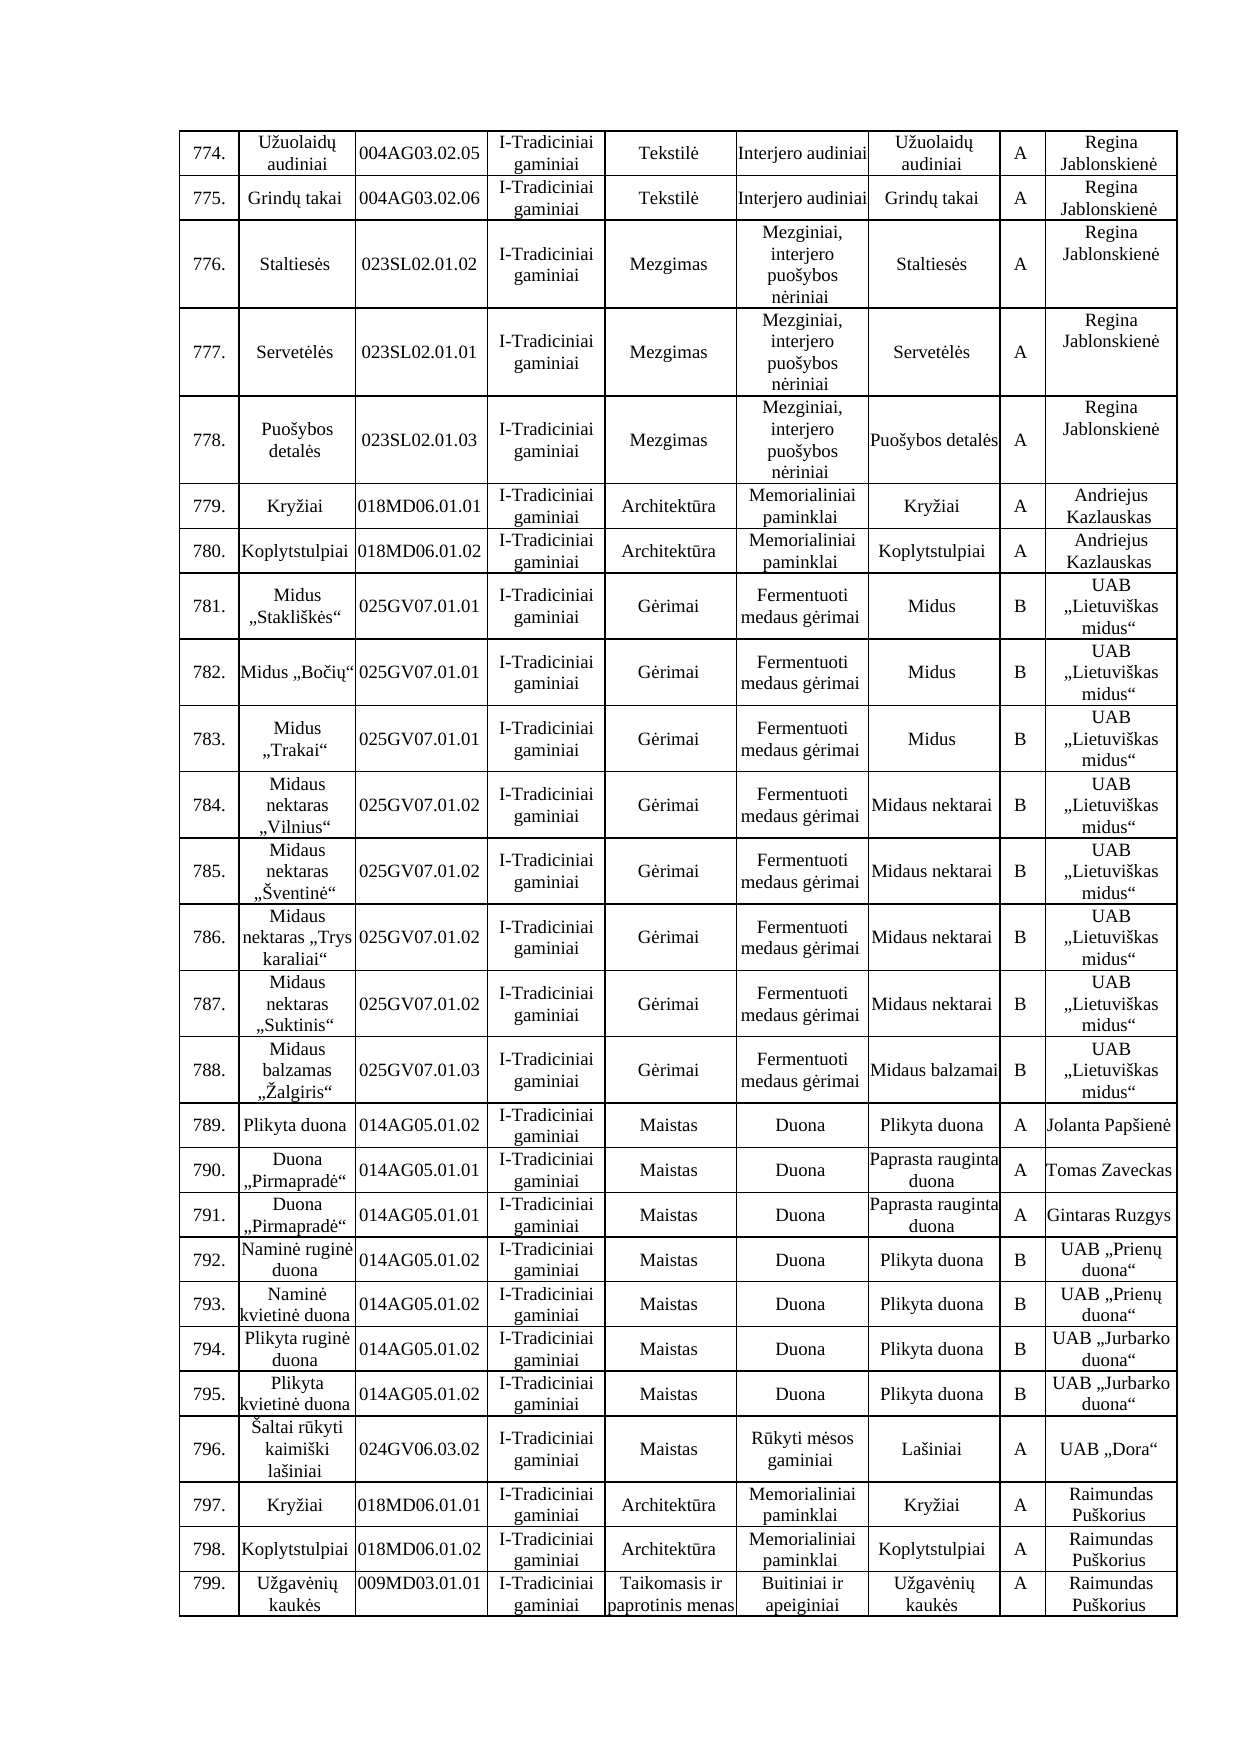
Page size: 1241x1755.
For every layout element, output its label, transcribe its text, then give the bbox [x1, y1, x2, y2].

table_cell [175, 219, 179, 307]
table_cell [175, 130, 179, 174]
table_cell Plikyta duona [869, 1282, 999, 1326]
table_cell Kryžiai [869, 484, 999, 527]
table_cell Plikyta duona [869, 1238, 999, 1281]
table_cell A [1001, 529, 1045, 572]
table_cell I-Tradiciniai gaminiai [488, 1238, 604, 1281]
table_cell [175, 837, 179, 903]
table_cell I-Tradiciniai gaminiai [488, 1527, 604, 1571]
table_cell Tomas Zaveckas [1046, 1148, 1176, 1191]
table_cell [175, 1326, 179, 1370]
table_cell Andriejus Kazlauskas [1046, 484, 1176, 527]
table_cell [175, 970, 179, 1036]
table_cell [175, 903, 179, 969]
table_cell Gėrimai [606, 905, 736, 969]
table_cell [175, 1236, 179, 1281]
table_cell Koplytstulpiai [240, 1527, 355, 1571]
table_cell I-Tradiciniai gaminiai [488, 221, 604, 307]
table_cell Raimundas Puškorius [1046, 1572, 1176, 1615]
table_cell [175, 1147, 179, 1191]
table_cell I-Tradiciniai gaminiai [488, 132, 604, 174]
table_cell Maistas [606, 1327, 736, 1370]
table_cell Tekstilė [606, 176, 736, 219]
table_cell A [1001, 484, 1045, 527]
table_cell I-Tradiciniai gaminiai [488, 1327, 604, 1370]
table_cell 025GV07.01.01 [356, 706, 487, 771]
table_cell Duona [737, 1193, 868, 1236]
table_cell [1178, 1571, 1182, 1615]
table_cell 781. [180, 574, 238, 638]
table_cell 790. [180, 1148, 238, 1191]
table_cell Regina Jablonskienė [1046, 397, 1176, 483]
table_cell Plikyta duona [869, 1104, 999, 1147]
table_cell 023SL02.01.02 [356, 221, 487, 307]
table_cell A [1001, 309, 1045, 395]
table_cell Midaus nektaras „Suktinis“ [240, 971, 355, 1036]
table_cell UAB „Lietuviškas midus“ [1046, 905, 1176, 969]
table_cell [1178, 219, 1182, 307]
table_cell [1178, 1191, 1182, 1236]
table_cell A [1001, 132, 1045, 174]
table_cell I-Tradiciniai gaminiai [488, 309, 604, 395]
table_cell [175, 771, 179, 837]
table_cell [1178, 528, 1182, 572]
table_cell 018MD06.01.02 [356, 1527, 487, 1571]
table_cell Gintaras Ruzgys [1046, 1193, 1176, 1236]
table_cell Lašiniai [869, 1417, 999, 1481]
table_cell Užuolaidų audiniai [240, 132, 355, 174]
table_cell 786. [180, 905, 238, 969]
table_cell 794. [180, 1327, 238, 1370]
table_cell Mezginiai, interjero puošybos nėriniai [737, 397, 868, 483]
table_cell Midaus nektarai [869, 772, 999, 837]
table_cell 025GV07.01.03 [356, 1037, 487, 1102]
table_cell Maistas [606, 1193, 736, 1236]
table_cell Grindų takai [869, 176, 999, 219]
table_cell [1178, 307, 1182, 395]
table_cell A [1001, 1572, 1045, 1615]
table_cell [175, 705, 179, 771]
table_cell [1178, 175, 1182, 219]
table_cell Mezgimas [606, 309, 736, 395]
table_cell Mezginiai, interjero puošybos nėriniai [737, 221, 868, 307]
table_cell B [1001, 971, 1045, 1036]
table_cell Šaltai rūkyti kaimiški lašiniai [240, 1417, 355, 1481]
table_cell Midus „Stakliškės“ [240, 574, 355, 638]
table_cell I-Tradiciniai gaminiai [488, 772, 604, 837]
table_cell [1178, 1236, 1182, 1281]
table_cell 025GV07.01.01 [356, 574, 487, 638]
table_cell [175, 483, 179, 527]
table_cell I-Tradiciniai gaminiai [488, 397, 604, 483]
table_cell Duona „Pirmapradė“ [240, 1148, 355, 1191]
table_cell I-Tradiciniai gaminiai [488, 1193, 604, 1236]
table_cell Memorialiniai paminklai [737, 484, 868, 527]
table_cell 009MD03.01.01 [356, 1572, 487, 1615]
table_cell 778. [180, 397, 238, 483]
table_cell [175, 1281, 179, 1326]
table_cell 784. [180, 772, 238, 837]
table_cell I-Tradiciniai gaminiai [488, 176, 604, 219]
table_cell 797. [180, 1483, 238, 1526]
table_cell UAB „Lietuviškas midus“ [1046, 1037, 1176, 1102]
table_cell Duona [737, 1238, 868, 1281]
table_cell A [1001, 1193, 1045, 1236]
table_cell B [1001, 1238, 1045, 1281]
table_cell Staltiesės [240, 221, 355, 307]
table_cell Regina Jablonskienė [1046, 221, 1176, 307]
table_cell I-Tradiciniai gaminiai [488, 905, 604, 969]
table_cell Plikyta kvietinė duona [240, 1372, 355, 1415]
table_cell Plikyta ruginė duona [240, 1327, 355, 1370]
table_cell 795. [180, 1372, 238, 1415]
table_cell Memorialiniai paminklai [737, 1483, 868, 1526]
table_cell 018MD06.01.02 [356, 529, 487, 572]
table_cell Puošybos detalės [869, 397, 999, 483]
table_cell Maistas [606, 1282, 736, 1326]
table_cell I-Tradiciniai gaminiai [488, 640, 604, 704]
table_cell I-Tradiciniai gaminiai [488, 839, 604, 903]
table_cell Duona [737, 1104, 868, 1147]
table_cell [1178, 1036, 1182, 1102]
table_cell Tekstilė [606, 132, 736, 174]
table_cell Rūkyti mėsos gaminiai [737, 1417, 868, 1481]
table_cell Raimundas Puškorius [1046, 1483, 1176, 1526]
table_cell 777. [180, 309, 238, 395]
table_cell Maistas [606, 1238, 736, 1281]
table_cell [175, 1370, 179, 1415]
table_cell UAB „Lietuviškas midus“ [1046, 640, 1176, 704]
table_cell Midaus nektaras „Šventinė“ [240, 839, 355, 903]
table_cell Staltiesės [869, 221, 999, 307]
table_cell Midaus balzamai [869, 1037, 999, 1102]
table_cell 018MD06.01.01 [356, 1483, 487, 1526]
table_cell [1178, 1147, 1182, 1191]
table_cell Užgavėnių kaukės [869, 1572, 999, 1615]
table_cell 785. [180, 839, 238, 903]
table_cell 025GV07.01.02 [356, 839, 487, 903]
table_cell Architektūra [606, 1483, 736, 1526]
table_cell I-Tradiciniai gaminiai [488, 1417, 604, 1481]
table_cell A [1001, 1104, 1045, 1147]
table_cell Fermentuoti medaus gėrimai [737, 772, 868, 837]
table_cell B [1001, 1372, 1045, 1415]
table_cell Mezgimas [606, 397, 736, 483]
table_cell Midaus nektaras „Trys karaliai“ [240, 905, 355, 969]
table_cell I-Tradiciniai gaminiai [488, 1148, 604, 1191]
table_cell A [1001, 221, 1045, 307]
table_cell 014AG05.01.02 [356, 1327, 487, 1370]
table_cell Midaus nektarai [869, 839, 999, 903]
table_cell Servetėlės [869, 309, 999, 395]
table_cell Architektūra [606, 529, 736, 572]
table_cell Naminė kvietinė duona [240, 1282, 355, 1326]
table_cell Raimundas Puškorius [1046, 1527, 1176, 1571]
table_cell A [1001, 1483, 1045, 1526]
table_cell 783. [180, 706, 238, 771]
table_cell [1178, 1526, 1182, 1571]
table_cell Midus [869, 706, 999, 771]
table_cell Puošybos detalės [240, 397, 355, 483]
table_cell I-Tradiciniai gaminiai [488, 1372, 604, 1415]
table_cell 776. [180, 221, 238, 307]
table_cell 014AG05.01.02 [356, 1238, 487, 1281]
table_cell B [1001, 905, 1045, 969]
table_cell Midus [869, 640, 999, 704]
table_cell 798. [180, 1527, 238, 1571]
table_cell Naminė ruginė duona [240, 1238, 355, 1281]
table_cell Architektūra [606, 1527, 736, 1571]
table_cell 782. [180, 640, 238, 704]
table_cell Midaus nektarai [869, 971, 999, 1036]
table_cell Kryžiai [240, 1483, 355, 1526]
table_cell 025GV07.01.02 [356, 772, 487, 837]
table_cell 004AG03.02.05 [356, 132, 487, 174]
table_cell Fermentuoti medaus gėrimai [737, 640, 868, 704]
table_cell Midaus nektaras „Vilnius“ [240, 772, 355, 837]
table_cell 799. [180, 1572, 238, 1615]
table_cell [175, 1191, 179, 1236]
table_cell Fermentuoti medaus gėrimai [737, 706, 868, 771]
table_cell I-Tradiciniai gaminiai [488, 1104, 604, 1147]
table_cell Užuolaidų audiniai [869, 132, 999, 174]
table_cell I-Tradiciniai gaminiai [488, 1037, 604, 1102]
table_cell A [1001, 1417, 1045, 1481]
table_cell B [1001, 706, 1045, 771]
table_cell Midaus nektarai [869, 905, 999, 969]
table_cell I-Tradiciniai gaminiai [488, 706, 604, 771]
table_cell A [1001, 397, 1045, 483]
table_cell I-Tradiciniai gaminiai [488, 529, 604, 572]
table_cell Gėrimai [606, 574, 736, 638]
table_cell 796. [180, 1417, 238, 1481]
table_cell Mezgimas [606, 221, 736, 307]
table_cell 014AG05.01.02 [356, 1372, 487, 1415]
table_cell 792. [180, 1238, 238, 1281]
table_cell [1178, 1326, 1182, 1370]
table_cell UAB „Lietuviškas midus“ [1046, 772, 1176, 837]
table_cell I-Tradiciniai gaminiai [488, 971, 604, 1036]
table_cell Gėrimai [606, 772, 736, 837]
table_cell 023SL02.01.01 [356, 309, 487, 395]
table_cell Koplytstulpiai [869, 1527, 999, 1571]
table_cell I-Tradiciniai gaminiai [488, 574, 604, 638]
table_cell 779. [180, 484, 238, 527]
table_cell Servetėlės [240, 309, 355, 395]
table_cell 787. [180, 971, 238, 1036]
table_cell Fermentuoti medaus gėrimai [737, 839, 868, 903]
table_cell Gėrimai [606, 971, 736, 1036]
table_cell 791. [180, 1193, 238, 1236]
table_cell [175, 528, 179, 572]
table_cell 014AG05.01.02 [356, 1282, 487, 1326]
table_cell 788. [180, 1037, 238, 1102]
table_cell Duona [737, 1327, 868, 1370]
table_cell A [1001, 1527, 1045, 1571]
table_cell 775. [180, 176, 238, 219]
table_cell Buitiniai ir apeiginiai [737, 1572, 868, 1615]
table_cell Maistas [606, 1372, 736, 1415]
table_cell [1178, 903, 1182, 969]
table_cell Kryžiai [869, 1483, 999, 1526]
table_cell Gėrimai [606, 640, 736, 704]
table_cell Grindų takai [240, 176, 355, 219]
table_cell A [1001, 1148, 1045, 1191]
table_cell [175, 1102, 179, 1147]
table_cell [175, 395, 179, 483]
table_cell Midus [869, 574, 999, 638]
table_cell Mezginiai, interjero puošybos nėriniai [737, 309, 868, 395]
table_cell Plikyta duona [869, 1372, 999, 1415]
table_cell [175, 1481, 179, 1526]
table_cell Plikyta duona [240, 1104, 355, 1147]
table_cell Maistas [606, 1104, 736, 1147]
table_cell Paprasta rauginta duona [869, 1148, 999, 1191]
table_cell I-Tradiciniai gaminiai [488, 484, 604, 527]
table_cell Duona [737, 1282, 868, 1326]
table_cell Fermentuoti medaus gėrimai [737, 905, 868, 969]
table_cell Gėrimai [606, 839, 736, 903]
table_cell 018MD06.01.01 [356, 484, 487, 527]
table_cell Plikyta duona [869, 1327, 999, 1370]
table_cell [175, 1415, 179, 1481]
table_cell Architektūra [606, 484, 736, 527]
table_cell 014AG05.01.01 [356, 1148, 487, 1191]
table_cell [175, 175, 179, 219]
table_cell Midaus balzamas „Žalgiris“ [240, 1037, 355, 1102]
table_cell I-Tradiciniai gaminiai [488, 1483, 604, 1526]
table_cell [175, 307, 179, 395]
table_cell Jolanta Papšienė [1046, 1104, 1176, 1147]
table_cell Paprasta rauginta duona [869, 1193, 999, 1236]
table_cell [1178, 1415, 1182, 1481]
table_cell UAB „Jurbarko duona“ [1046, 1372, 1176, 1415]
table_cell Midus „Trakai“ [240, 706, 355, 771]
table_cell B [1001, 839, 1045, 903]
table_cell Taikomasis ir paprotinis menas [606, 1572, 736, 1615]
table_cell Memorialiniai paminklai [737, 529, 868, 572]
table_cell Duona „Pirmapradė“ [240, 1193, 355, 1236]
table_cell [1178, 395, 1182, 483]
table_cell Regina Jablonskienė [1046, 132, 1176, 174]
table_cell [175, 1526, 179, 1571]
table_cell Fermentuoti medaus gėrimai [737, 1037, 868, 1102]
table_cell 780. [180, 529, 238, 572]
table_cell [1178, 771, 1182, 837]
table_cell [1178, 483, 1182, 527]
table_cell [1178, 1370, 1182, 1415]
table_cell A [1001, 176, 1045, 219]
table_cell I-Tradiciniai gaminiai [488, 1572, 604, 1615]
table_cell 004AG03.02.06 [356, 176, 487, 219]
table_cell B [1001, 1327, 1045, 1370]
table_cell Gėrimai [606, 1037, 736, 1102]
table_cell [1178, 837, 1182, 903]
table_cell [175, 572, 179, 638]
table_cell Midus „Bočių“ [240, 640, 355, 704]
table_cell B [1001, 1282, 1045, 1326]
table_cell 789. [180, 1104, 238, 1147]
table_cell UAB „Lietuviškas midus“ [1046, 839, 1176, 903]
table_cell [1178, 1481, 1182, 1526]
table_cell Duona [737, 1372, 868, 1415]
table_cell [1178, 572, 1182, 638]
table_cell Fermentuoti medaus gėrimai [737, 971, 868, 1036]
table_cell [175, 1571, 179, 1615]
table_cell Fermentuoti medaus gėrimai [737, 574, 868, 638]
table_cell [1178, 705, 1182, 771]
table_cell [175, 638, 179, 704]
table_cell 774. [180, 132, 238, 174]
table_cell [1178, 130, 1182, 174]
table_cell B [1001, 1037, 1045, 1102]
table_cell Koplytstulpiai [240, 529, 355, 572]
table_cell Koplytstulpiai [869, 529, 999, 572]
table_cell [1178, 1102, 1182, 1147]
table_cell Interjero audiniai [737, 132, 868, 174]
table_cell 025GV07.01.02 [356, 971, 487, 1036]
table_cell UAB „Dora“ [1046, 1417, 1176, 1481]
table_cell 025GV07.01.01 [356, 640, 487, 704]
table_cell Gėrimai [606, 706, 736, 771]
table_cell B [1001, 772, 1045, 837]
table_cell Regina Jablonskienė [1046, 309, 1176, 395]
table_cell 014AG05.01.02 [356, 1104, 487, 1147]
table_cell 024GV06.03.02 [356, 1417, 487, 1481]
table_cell UAB „Prienų duona“ [1046, 1282, 1176, 1326]
table_cell Andriejus Kazlauskas [1046, 529, 1176, 572]
table_cell UAB „Prienų duona“ [1046, 1238, 1176, 1281]
table_cell [175, 1036, 179, 1102]
table_cell 023SL02.01.03 [356, 397, 487, 483]
table_cell Maistas [606, 1417, 736, 1481]
table_cell Maistas [606, 1148, 736, 1191]
table_cell Interjero audiniai [737, 176, 868, 219]
table_cell Regina Jablonskienė [1046, 176, 1176, 219]
table_cell UAB „Lietuviškas midus“ [1046, 971, 1176, 1036]
table_cell UAB „Lietuviškas midus“ [1046, 574, 1176, 638]
table_cell B [1001, 574, 1045, 638]
table_cell 025GV07.01.02 [356, 905, 487, 969]
table_cell [1178, 1281, 1182, 1326]
table_cell [1178, 638, 1182, 704]
table_cell B [1001, 640, 1045, 704]
table_cell Kryžiai [240, 484, 355, 527]
table_cell I-Tradiciniai gaminiai [488, 1282, 604, 1326]
table_cell 014AG05.01.01 [356, 1193, 487, 1236]
table_cell [1178, 970, 1182, 1036]
table_cell Užgavėnių kaukės [240, 1572, 355, 1615]
table_cell 793. [180, 1282, 238, 1326]
table_cell UAB „Jurbarko duona“ [1046, 1327, 1176, 1370]
table_cell Memorialiniai paminklai [737, 1527, 868, 1571]
table_cell UAB „Lietuviškas midus“ [1046, 706, 1176, 771]
table_cell Duona [737, 1148, 868, 1191]
